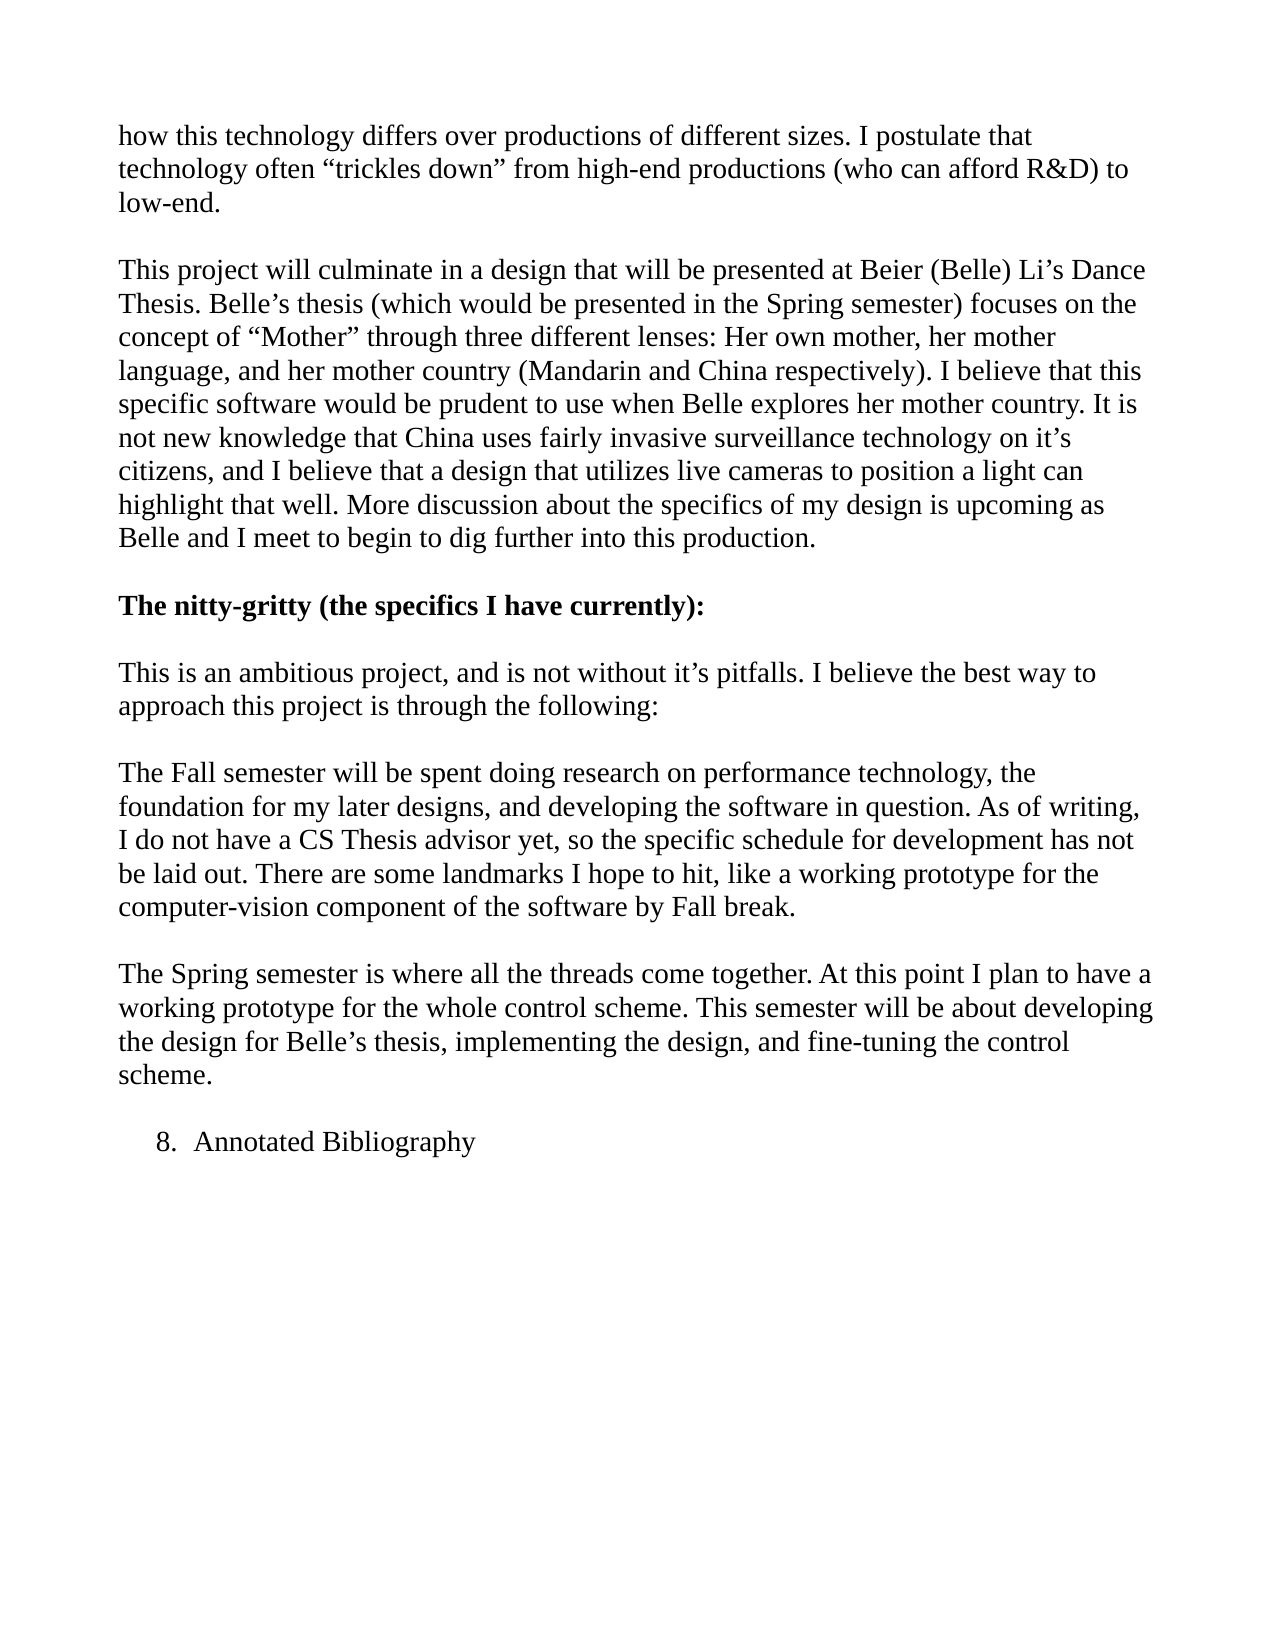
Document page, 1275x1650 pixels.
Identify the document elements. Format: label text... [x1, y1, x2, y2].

text The Spring semester is where all the threads come together. At this point I plan to have a working prototype for the whole control scheme. This semester will be about developing the design for Belle’s thesis, implementing the design, and fine-tuning the control scheme. [118, 957, 1157, 1091]
text The Fall semester will be spent doing research on performance technology, the foundation for my later designs, and developing the software in question. As of writing, I do not have a CS Thesis advisor yet, so the specific schedule for development has not be laid out. There are some landmarks I hope to hit, like a working prototype for the computer-vision component of the software by Fall break. [118, 755, 1157, 923]
text This is an ambitious project, and is not without it’s pitfalls. I believe the best way to approach this project is through the following: [118, 655, 1157, 722]
text how this technology differs over productions of different sizes. I postulate that technology often “trickles down” from high-end productions (who can afford R&D) to low-end. [118, 118, 1157, 219]
list Annotated Bibliography [156, 1124, 1157, 1158]
text The nitty-gritty (the specifics I have currently): [118, 588, 1157, 621]
text This project will culminate in a design that will be presented at Beier (Belle) Li’s Dance Thesis. Belle’s thesis (which would be presented in the Spring semester) focuses on the concept of “Mother” through three different lenses: Her own mother, her mother language, and her mother country (Mandarin and China respectively). I believe that this specific software would be prudent to use when Belle explores her mother country. It is not new knowledge that China uses fairly invasive surveillance technology on it’s citizens, and I believe that a design that utilizes live cameras to position a light can highlight that well. More discussion about the specifics of my design is upcoming as Belle and I meet to begin to dig further into this production. [118, 252, 1157, 554]
